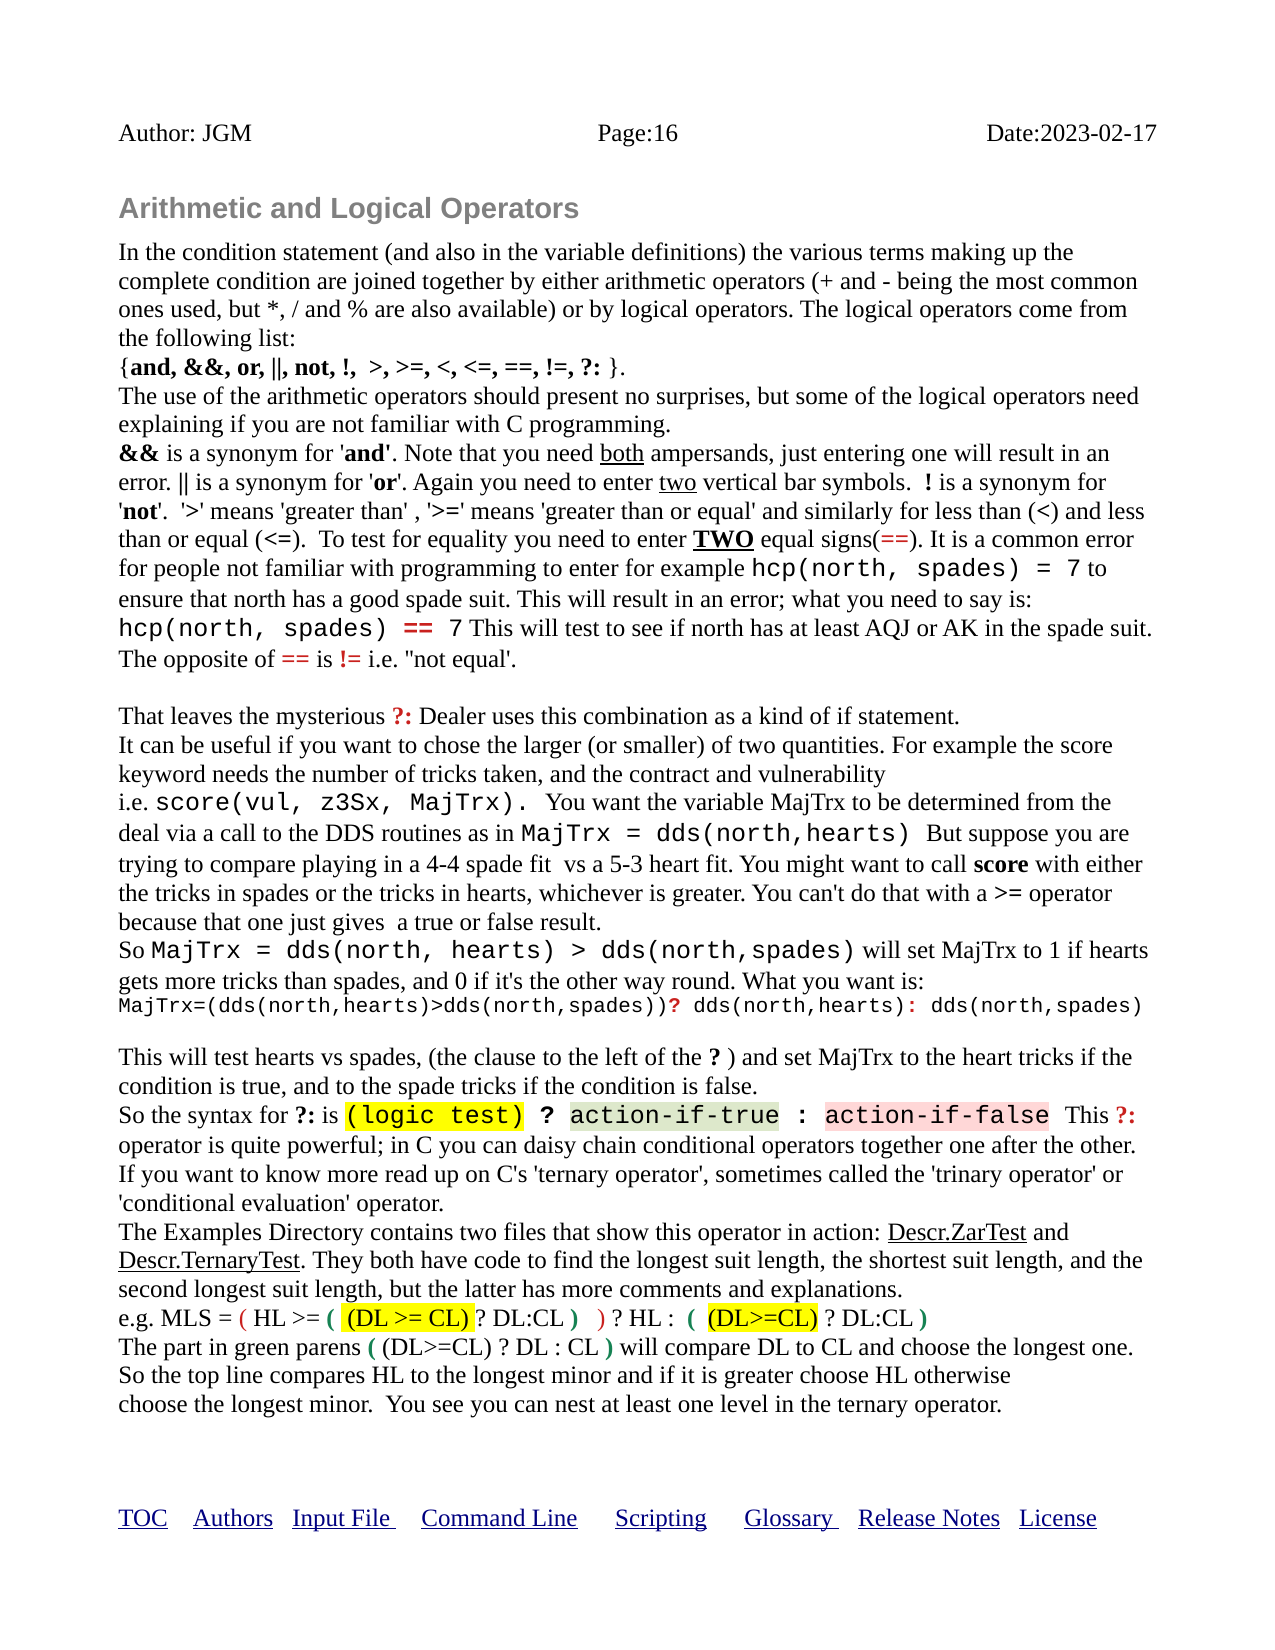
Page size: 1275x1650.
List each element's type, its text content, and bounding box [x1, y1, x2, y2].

text MajTrx=(dds(north,hearts)>dds(north,spades))? dds(north,hearts): dds(north,spades) [118, 995, 1157, 1018]
text It can be useful if you want to chose the larger (or smaller) of two quantities. For example the score keyword needs the number of tricks taken, and the contract and vulnerability [118, 730, 1157, 787]
text {and, &&, or, ||, not, !, >, >=, <, <=, ==, !=, ?: }. [118, 352, 1157, 381]
text So the syntax for ?: is (logic test) ? action-if-true : action-if-false This ?: operator is quite powerful; in C you can daisy chain conditional operators together one after the other. If you want to know more read up on C's 'ternary operator', sometimes called the 'trinary operator' or 'conditional evaluation' operator. [118, 1100, 1157, 1217]
text choose the longest minor. You see you can nest at least one level in the ternary operator. [118, 1389, 1157, 1418]
text && is a synonym for 'and'. Note that you need both ampersands, just entering one will result in an error. || is a synonym for 'or'. Again you need to enter two vertical bar symbols. ! is a synonym for 'not'. '>' means 'greater than' , '>=' means 'greater than or equal' and similarly for less than (<) and less than or equal (<=). To test for equality you need to enter TWO equal signs(==). It is a common error for people not familiar with programming to enter for example hcp(north, spades) = 7 to ensure that north has a good spade suit. This will result in an error; what you need to say is: [118, 438, 1157, 613]
text The Examples Directory contains two files that show this operator in action: Descr.ZarTest and Descr.TernaryTest. They both have code to find the longest suit length, the shortest suit length, and the second longest suit length, but the latter has more comments and explanations. [118, 1217, 1157, 1303]
text That leaves the mysterious ?: Dealer uses this combination as a kind of if statement. [118, 701, 1157, 730]
text The part in green parens ( (DL>=CL) ? DL : CL ) will compare DL to CL and choose the longest one. [118, 1332, 1157, 1361]
text i.e. score(vul, z3Sx, MajTrx). You want the variable MajTrx to be determined from the deal via a call to the DDS routines as in MajTrx = dds(north,hearts) But suppose you are trying to compare playing in a 4-4 spade fit vs a 5-3 heart fit. You might want to call score with either the tricks in spades or the tricks in hearts, whichever is greater. You can't do that with a >= operator because that one just gives a true or false result. [118, 787, 1157, 935]
text This will test hearts vs spades, (the clause to the left of the ? ) and set MajTrx to the heart tricks if the condition is true, and to the spade tricks if the condition is false. [118, 1042, 1157, 1100]
text hcp(north, spades) == 7 This will test to see if north has at least AQJ or AK in the spade suit. The opposite of == is != i.e. ''not equal'. [118, 613, 1157, 672]
text So the top line compares HL to the longest minor and if it is greater choose HL otherwise [118, 1361, 1157, 1389]
text The use of the arithmetic operators should present no surprises, but some of the logical operators need explaining if you are not familiar with C programming. [118, 381, 1157, 438]
subtitle Arithmetic and Logical Operators [118, 191, 1157, 224]
text So MajTrx = dds(north, hearts) > dds(north,spades) will set MajTrx to 1 if hearts gets more tricks than spades, and 0 if it's the other way round. What you want is: [118, 935, 1157, 995]
text e.g. MLS = ( HL >= ( (DL >= CL) ? DL:CL ) ) ? HL : ( (DL>=CL) ? DL:CL ) [118, 1303, 1157, 1332]
text In the condition statement (and also in the variable definitions) the various terms making up the complete condition are joined together by either arithmetic operators (+ and - being the most common ones used, but *, / and % are also available) or by logical operators. The logical operators come from the following list: [118, 237, 1157, 352]
